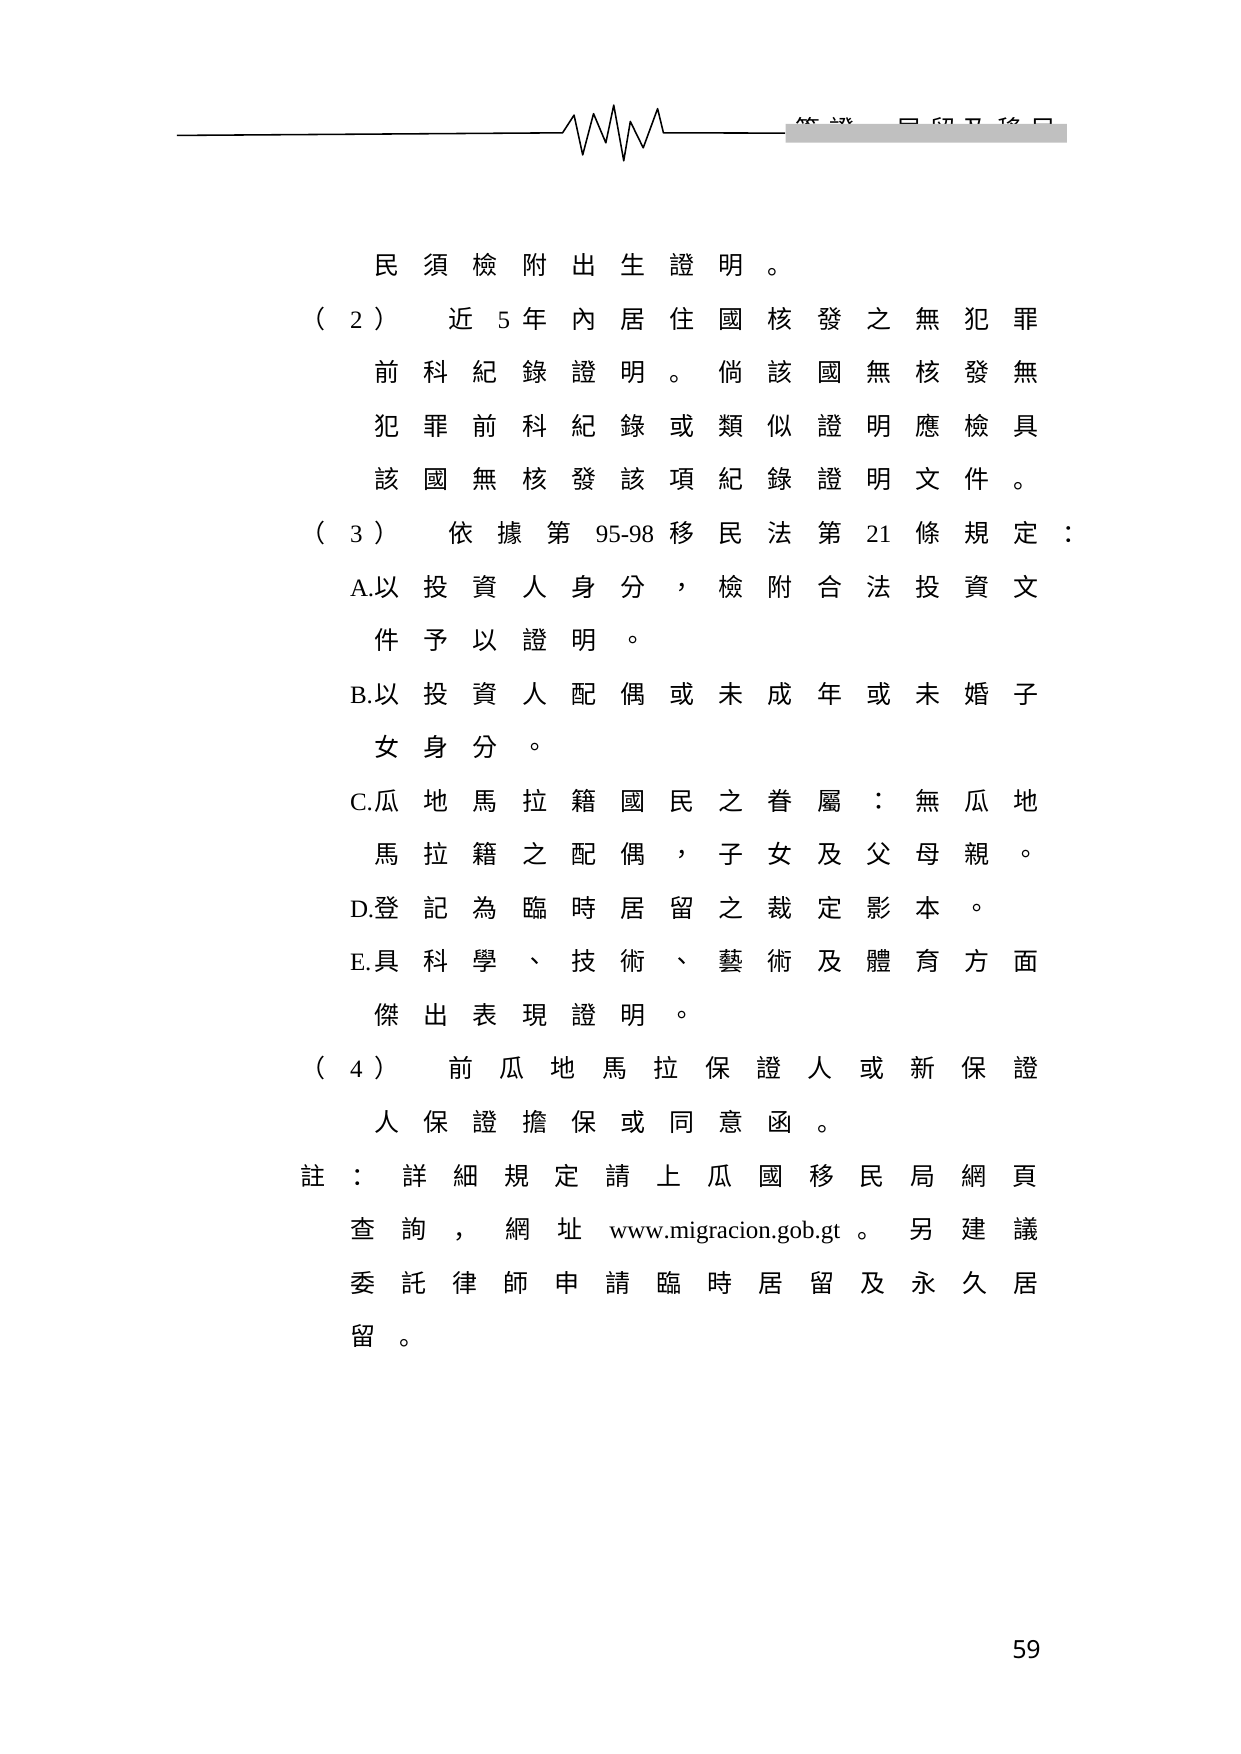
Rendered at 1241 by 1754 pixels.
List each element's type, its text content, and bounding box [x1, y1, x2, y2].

text （4） 前瓜地馬拉保證人或新保證人保證擔保或同意函。 [301, 1040, 1063, 1147]
text B. 以投資人配偶或未成年或未婚子女身分。 [337, 666, 1063, 773]
text C. 瓜地馬拉籍國民之眷屬：無瓜地馬拉籍之配偶，子女及父母親。 [337, 773, 1063, 880]
text D. 登記為臨時居留之裁定影本。 [337, 880, 1063, 933]
text （3） 依據第95-98移民法第21條規定： [301, 505, 1063, 558]
text （2） 近5年內居住國核發之無犯罪前科紀錄證明。倘該國無核發無犯罪前科紀錄或類似證明應檢具該國無核發該項紀錄證明文件。 [301, 291, 1063, 505]
text 民須檢附出生證明。 [301, 237, 1063, 291]
text E. 具科學、技術、藝術及體育方面傑出表現證明。 [337, 933, 1063, 1040]
text A. 以投資人身分，檢附合法投資文件予以證明。 [337, 558, 1063, 666]
text 註：詳細規定請上瓜國移民局網頁查詢，網址www.migracion.gob.gt。另建議委託律師申請臨時居留及永久居留。 [300, 1147, 1063, 1362]
